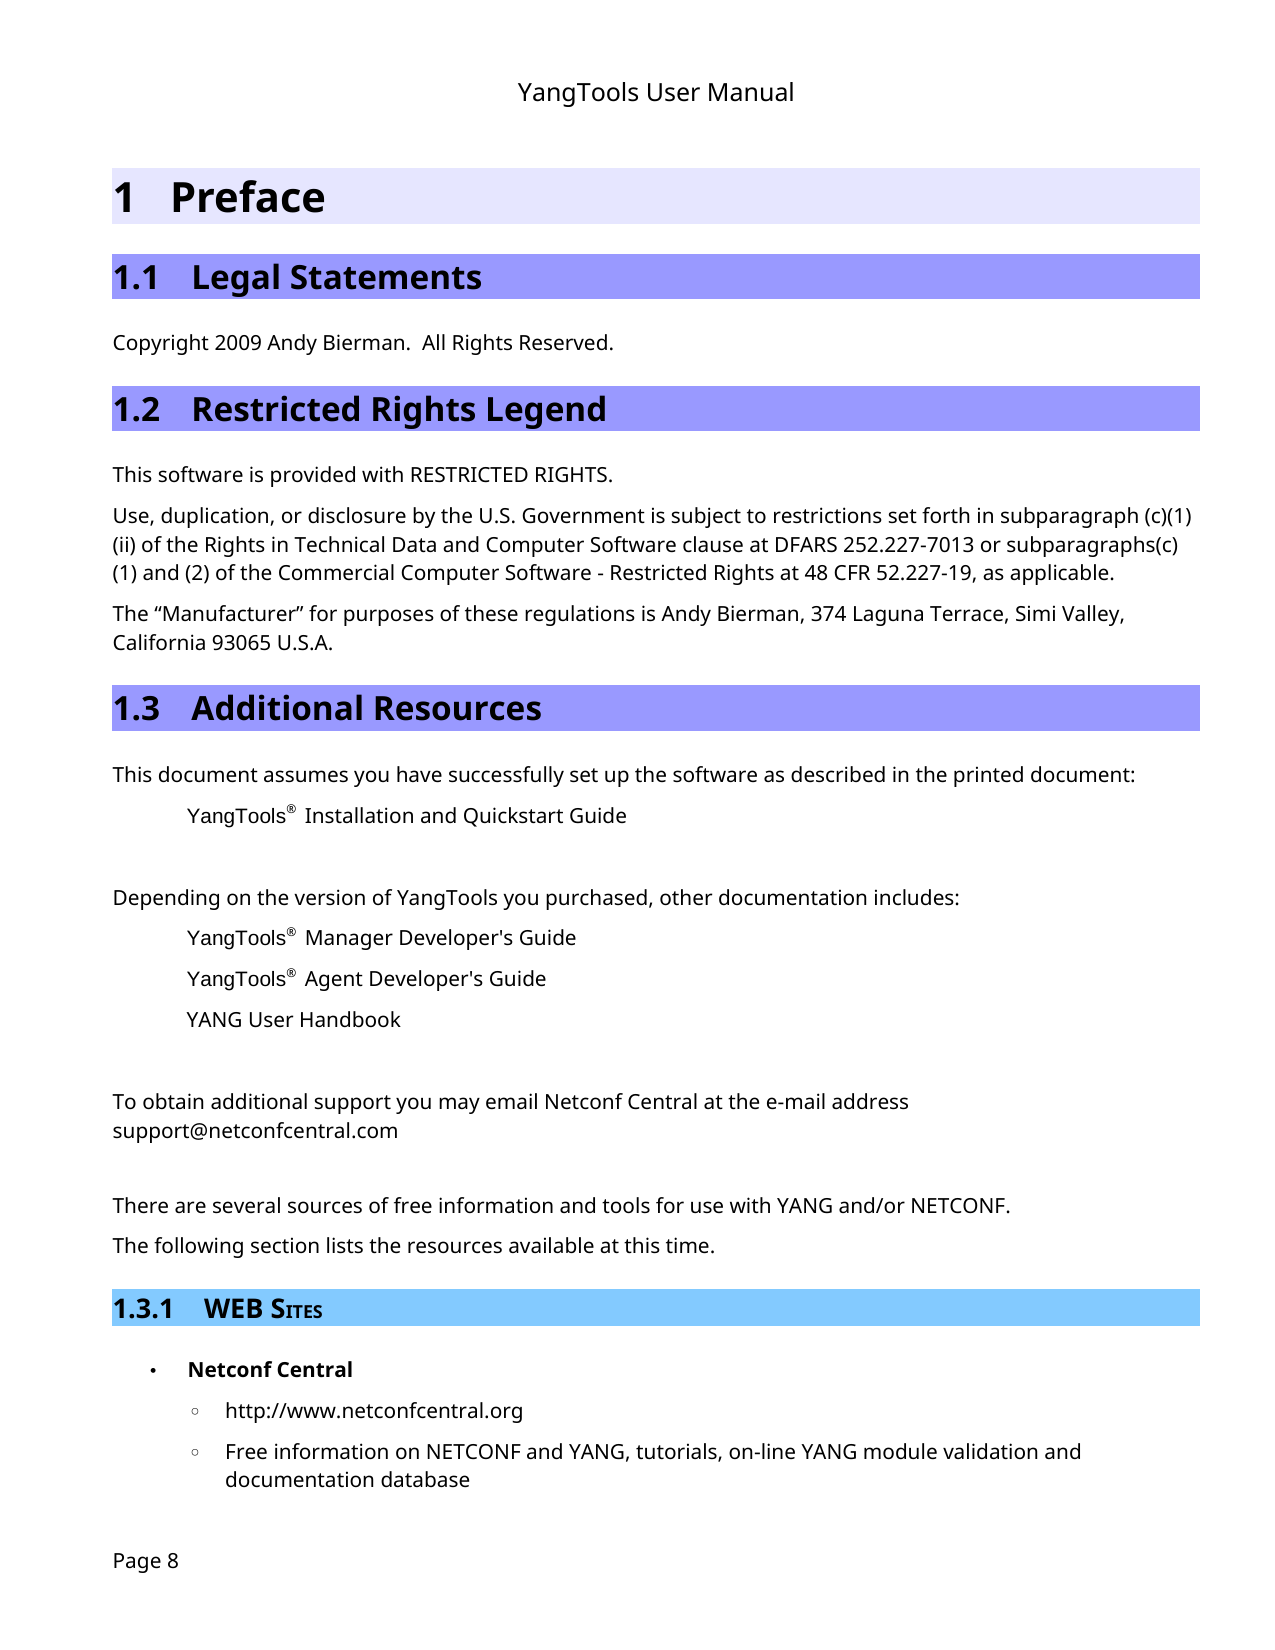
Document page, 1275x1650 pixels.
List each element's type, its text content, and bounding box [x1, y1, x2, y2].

text Copyright 2009 Andy Bierman. All Rights Reserved. [112, 328, 1200, 357]
text Use, duplication, or disclosure by the U.S. Government is subject to restrictions set forth in subparagraph (c)(1)(ii) of the Rights in Technical Data and Computer Software clause at DFARS 252.227-7013 or subparagraphs(c)(1) and (2) of the Commercial Computer Software - Restricted Rights at 48 CFR 52.227-19, as applicable. [112, 501, 1200, 587]
list Netconf Central [150, 1355, 1200, 1384]
text YangTools® Manager Developer's Guide [112, 923, 1200, 952]
text This document assumes you have successfully set up the software as described in the printed document: [112, 760, 1200, 788]
list http://www.netconfcentral.org [187, 1396, 1200, 1425]
subtitle Legal Statements [112, 254, 1200, 299]
text There are several sources of free information and tools for use with YANG and/or NETCONF. [112, 1191, 1200, 1219]
subtitle WEB Sites [112, 1289, 1200, 1326]
subtitle Preface [112, 168, 1200, 224]
text The “Manufacturer” for purposes of these regulations is Andy Bierman, 374 Laguna Terrace, Simi Valley, California 93065 U.S.A. [112, 599, 1200, 656]
text Depending on the version of YangTools you purchased, other documentation includes: [112, 883, 1200, 911]
list Free information on NETCONF and YANG, tutorials, on-line YANG module validation and documentation database [187, 1437, 1200, 1494]
text The following section lists the resources available at this time. [112, 1232, 1200, 1260]
subtitle Restricted Rights Legend [112, 386, 1200, 431]
text To obtain additional support you may email Netconf Central at the e-mail address support@netconfcentral.com [112, 1087, 1200, 1144]
text YANG User Handbook [112, 1005, 1200, 1034]
text This software is provided with RESTRICTED RIGHTS. [112, 460, 1200, 489]
text YangTools® Installation and Quickstart Guide [112, 801, 1200, 829]
subtitle Additional Resources [112, 685, 1200, 731]
text YangTools® Agent Developer's Guide [112, 964, 1200, 993]
